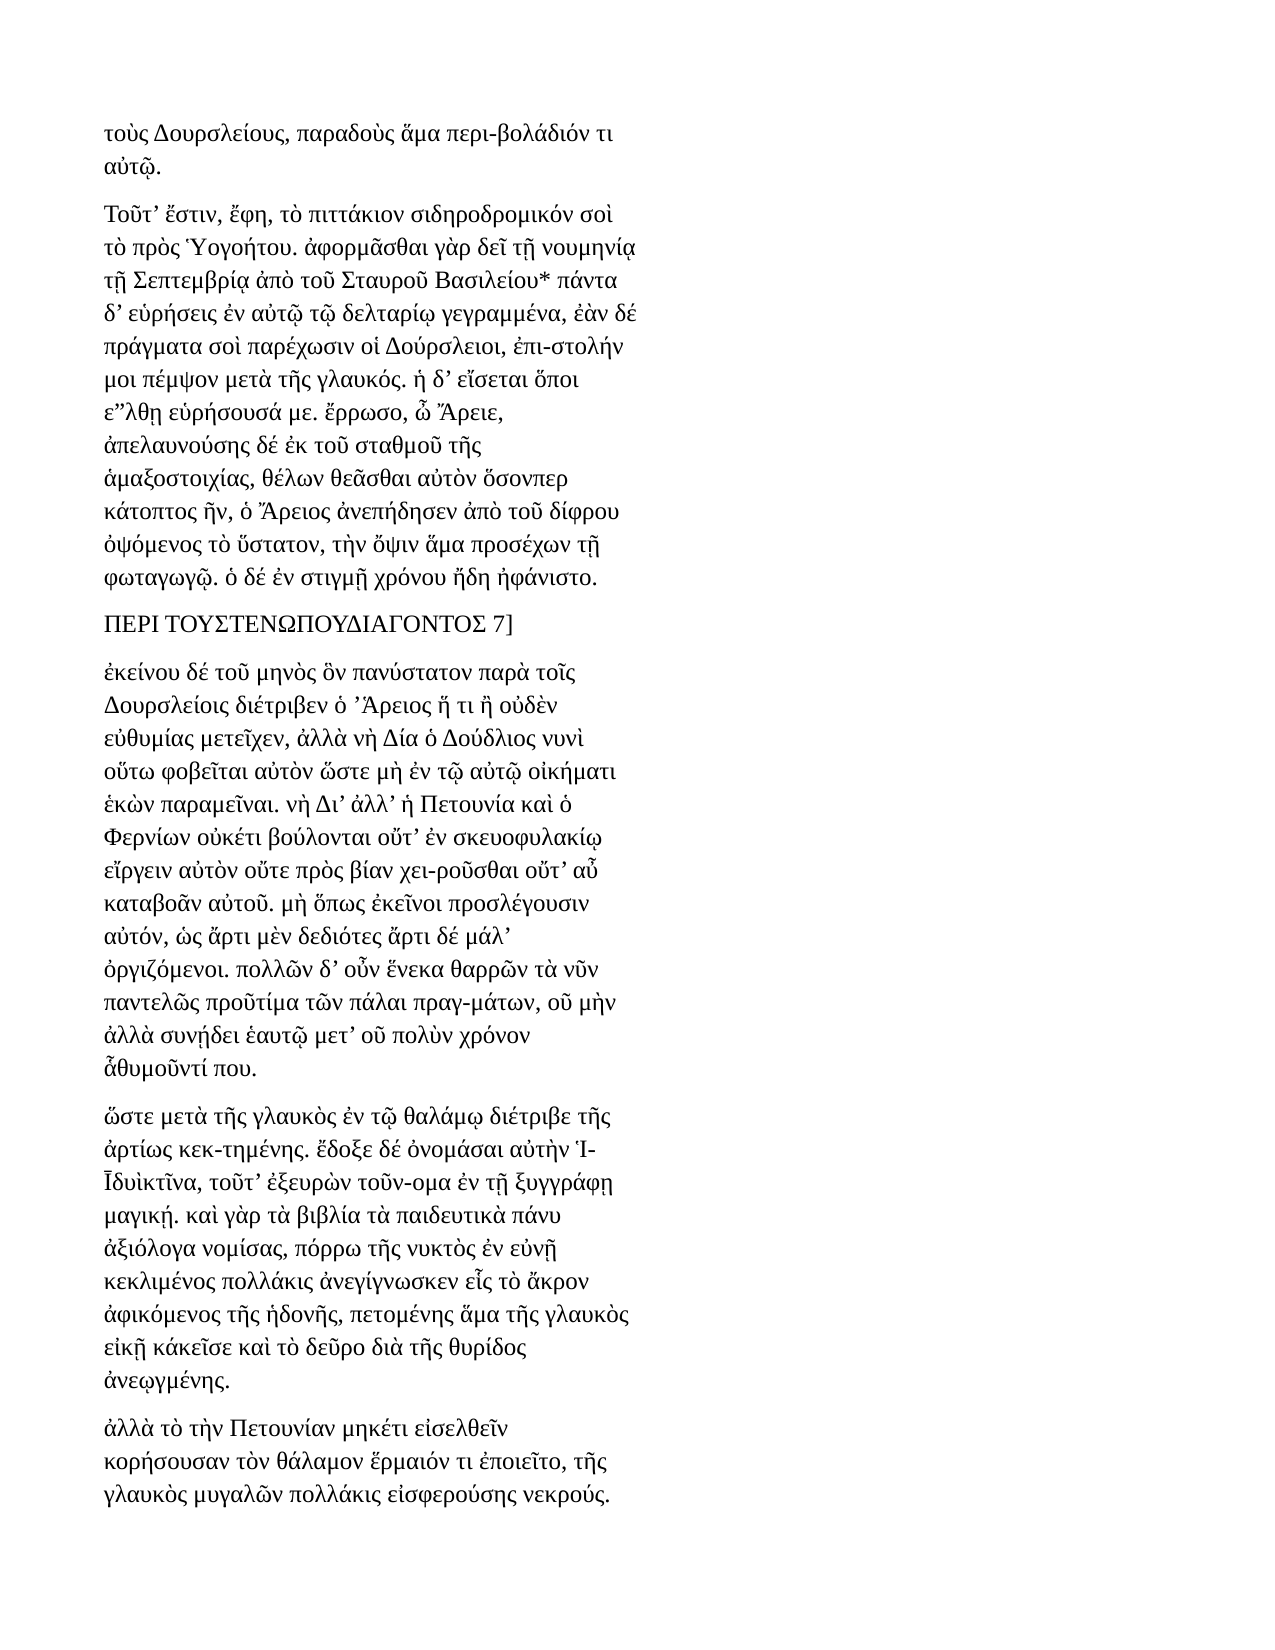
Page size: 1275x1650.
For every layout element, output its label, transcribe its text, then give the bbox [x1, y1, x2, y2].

table_cell τοὺς Δουρσλείους, παραδοὺς ἅμα περι-βολάδιόν τι αὐτῷ. [104, 118, 637, 199]
table_cell ἀλλὰ τὸ τὴν Πετουνίαν μηκέτι εἰσελθεῖν κορήσουσαν τὸν θάλαμον ἕρμαιόν τι ἐποιεῖτο, τῆς γλαυκὸς μυγαλῶν πολλάκις εἰσφερούσης νεκρούς. [104, 1413, 637, 1508]
table_cell Τοῦτ’ ἔστιν, ἔφη, τὸ πιττάκιον σιδηροδρομικόν σοὶ τὸ πρὸς Ὑογοήτου. ἀφορμᾶσθαι γὰρ δεῖ τῇ νουμηνίᾳ τῇ Σεπτεμβρίᾳ ἀπὸ τοῦ Σταυροῦ Βασιλείου* πάντα δ’ εὑρήσεις ἐν αὐτῷ τῷ δελταρίῳ γεγραμμένα, ἐὰν δέ πράγματα σοὶ παρέχωσιν οἱ Δούρσλειοι, ἐπι-στολήν μοι πέμψον μετὰ τῆς γλαυκός. ἡ δ’ εἴσεται ὅποι ε”λθῃ εὑρήσουσά με. ἔρρωσο, ὦ Ἄρειε, ἀπελαυνούσης δέ ἐκ τοῦ σταθμοῦ τῆς ἁμαξοστοιχίας, θέλων θεᾶσθαι αὐτὸν ὅσονπερ κάτοπτος ῆν, ὁ Ἄρειος ἀνεπήδησεν ἀπὸ τοῦ δίφρου ὀψόμενος τὸ ὕστατον, τὴν ὄψιν ἅμα προσέχων τῇ φωταγωγῷ. ὁ δέ ἐν στιγμῇ χρόνου ἤδη ἠφάνιστο. [104, 199, 637, 609]
table_cell ΠΕΡΙ ΤΟΥΣΤΕΝΩΠΟΥΔΙΑΓΟΝΤΟΣ 7] [104, 610, 637, 657]
table_cell [638, 657, 1157, 1101]
table_cell [638, 610, 1157, 657]
table_cell [638, 199, 1157, 609]
table_cell [638, 1101, 1157, 1413]
table_cell [638, 1413, 1157, 1508]
table_cell ἐκείνου δέ τοῦ μηνὸς ὃν πανύστατον παρὰ τοῖς Δουρσλείοις διέτριβεν ὁ ’Ἁρειος ἥ τι ἢ οὐδὲν εὐθυμίας μετεῖχεν, ἀλλὰ νὴ Δία ὁ Δούδλιος νυνὶ οὕτω φοβεῖται αὐτὸν ὥστε μὴ ἐν τῷ αὐτῷ οἰκήματι ἑκὼν παραμεῖναι. νὴ Δι’ ἀλλ’ ἡ Πετουνία καὶ ὁ Φερνίων οὐκέτι βούλονται οὔτ’ ἐν σκευοφυλακίῳ εἴργειν αὐτὸν οὔτε πρὸς βίαν χει-ροῦσθαι οὔτ’ αὖ καταβοᾶν αὐτοῦ. μὴ ὅπως ἐκεῖνοι προσλέγουσιν αὐτόν, ὡς ἄρτι μὲν δεδιότες ἄρτι δέ μάλ’ ὀργιζόμενοι. πολλῶν δ’ οὖν ἕνεκα θαρρῶν τὰ νῦν παντελῶς προῦτίμα τῶν πάλαι πραγ-μάτων, οῦ μὴν ἀλλὰ συνῄδει ἑαυτῷ μετ’ οῦ πολὺν χρόνον ἇθυμοῦντί που. [104, 657, 637, 1101]
table_cell [638, 118, 1157, 199]
table_cell ὥστε μετὰ τῆς γλαυκὸς ἐν τῷ θαλάμῳ διέτριβε τῆς ἀρτίως κεκ-τημένης. ἔδοξε δέ ὀνομάσαι αὐτὴν Ἱ-Ῑδυὶκτῖνα, τοῦτ’ ἐξευρὼν τοῦν-ομα ἐν τῇ ξυγγράφῃ μαγικῄ. καὶ γὰρ τὰ βιβλία τὰ παιδευτικὰ πάνυ ἀξιόλογα νομίσας, πόρρω τῆς νυκτὸς ἐν εὐνῇ κεκλιμένος πολλάκις ἀνεγίγνωσκεν εἷς τὸ ἄκρον ἀφικόμενος τῆς ἡδονῆς, πετομένης ἅμα τῆς γλαυκὸς εἰκῇ κάκεῖσε καὶ τὸ δεῦρο διὰ τῆς θυρίδος ἀνεῳγμένης. [104, 1101, 637, 1413]
